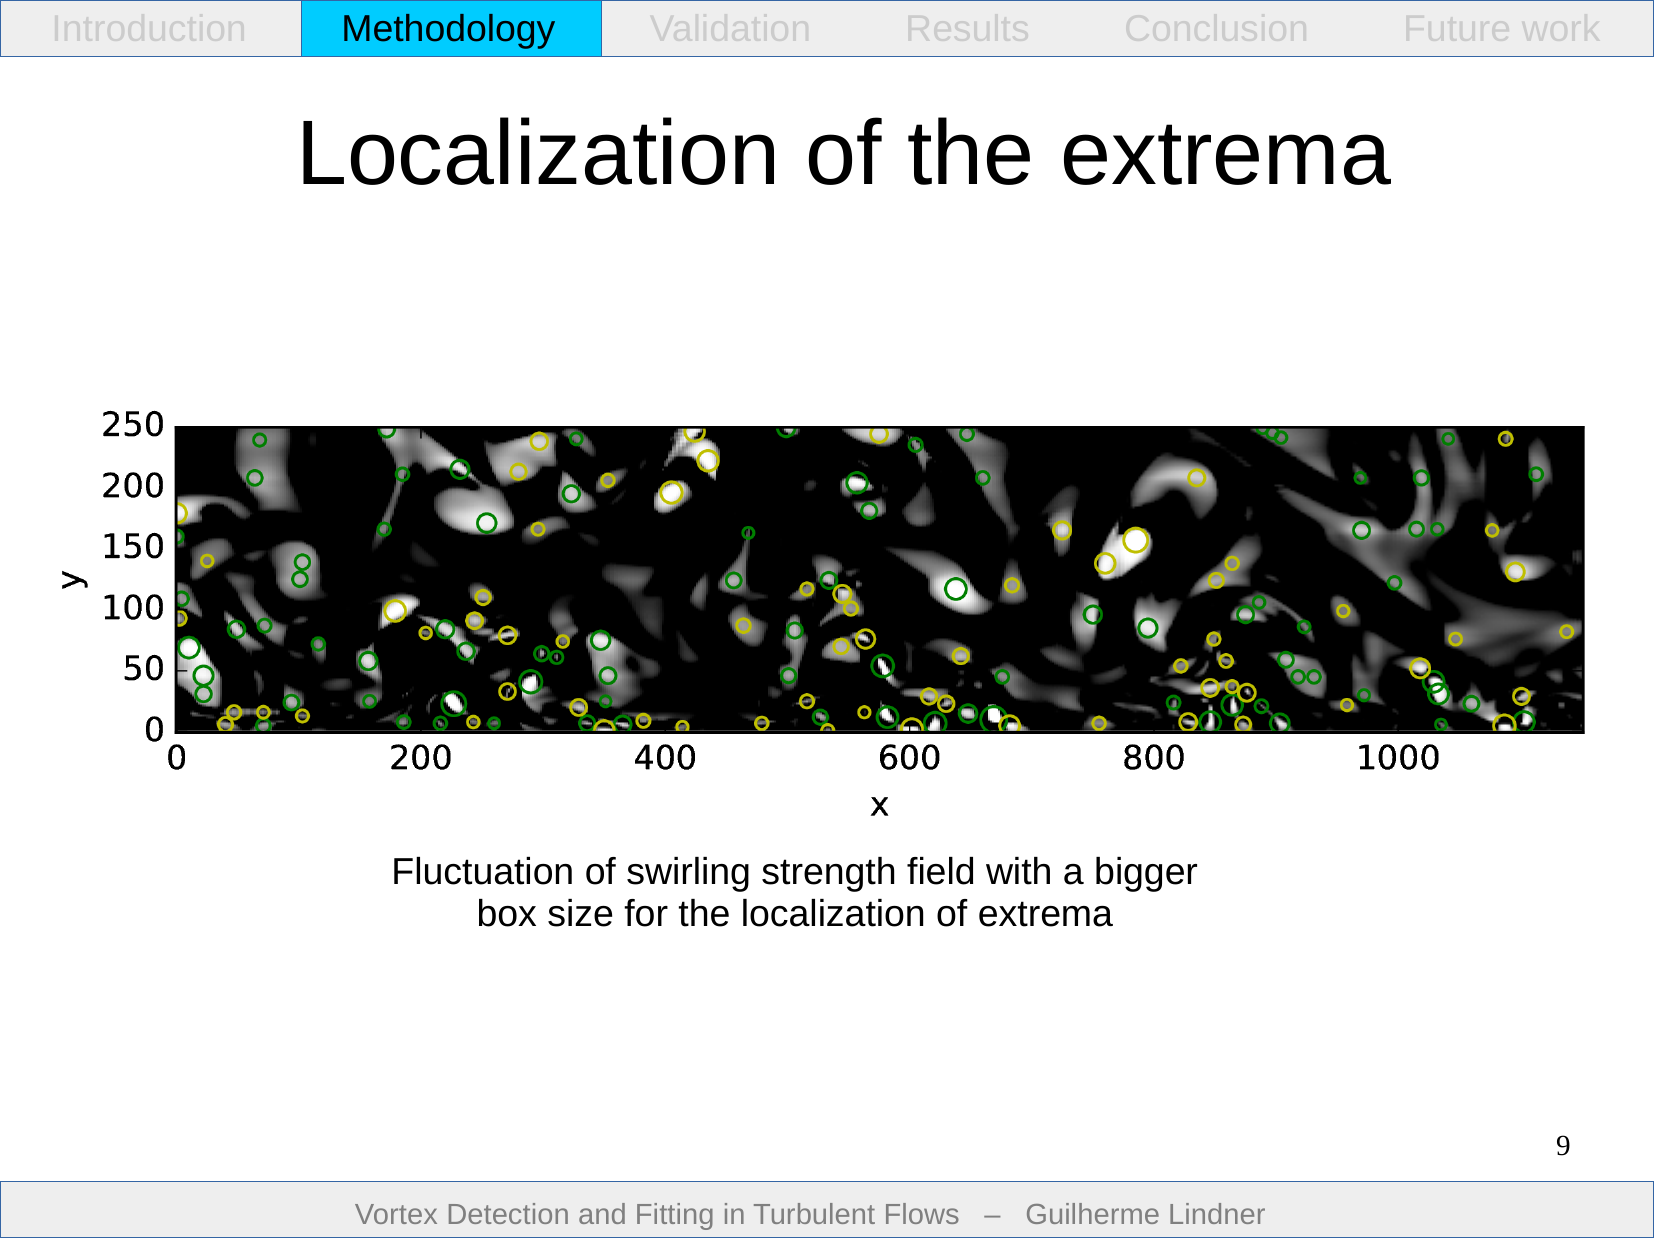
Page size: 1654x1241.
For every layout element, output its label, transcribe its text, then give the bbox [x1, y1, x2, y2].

text_box Fluctuation of swirling strength field with a bigger box size for the localization of extrema [360, 843, 1231, 984]
picture [46, 390, 1600, 841]
text_box Introduction Methodology Validation Results Conclusion Future work [0, 0, 1654, 57]
text_box Vortex Detection and Fitting in Turbulent Flows – Guilherme Lindner [340, 1190, 1314, 1241]
title Localization of the extrema [82, 57, 1571, 257]
text_box [0, 1181, 1654, 1238]
